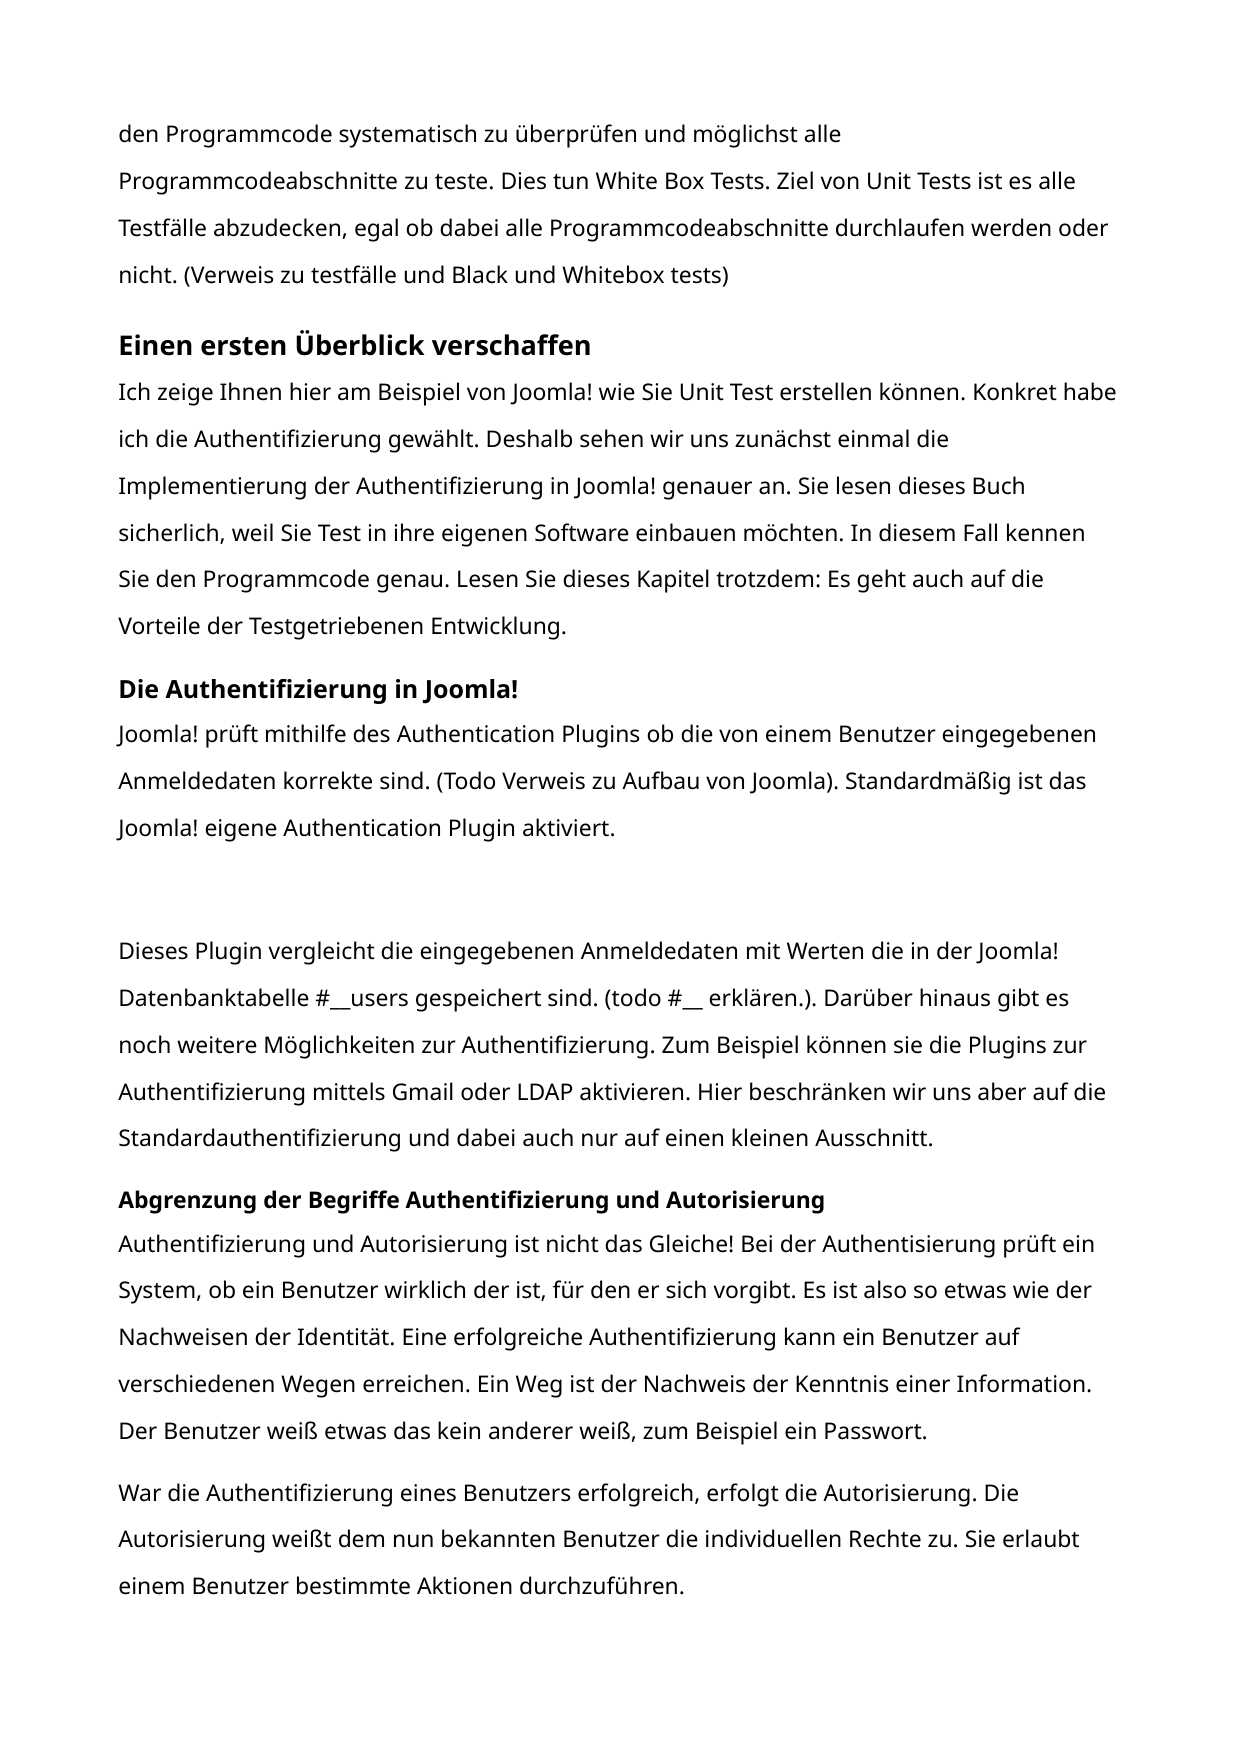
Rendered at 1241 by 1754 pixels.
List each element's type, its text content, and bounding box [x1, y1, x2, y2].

text Authentifizierung und Autorisierung ist nicht das Gleiche! Bei der Authentisierung prüft ein System, ob ein Benutzer wirklich der ist, für den er sich vorgibt. Es ist also so etwas wie der Nachweisen der Identität. Eine erfolgreiche Authentifizierung kann ein Benutzer auf verschiedenen Wegen erreichen. Ein Weg ist der Nachweis der Kenntnis einer Information. Der Benutzer weiß etwas das kein anderer weiß, zum Beispiel ein Passwort. [118, 1228, 1122, 1446]
text Dieses Plugin vergleicht die eingegebenen Anmeldedaten mit Werten die in der Joomla! Datenbanktabelle #__users gespeichert sind. (todo #__ erklären.). Darüber hinaus gibt es noch weitere Möglichkeiten zur Authentifizierung. Zum Beispiel können sie die Plugins zur Authentifizierung mittels Gmail oder LDAP aktivieren. Hier beschränken wir uns aber auf die Standardauthentifizierung und dabei auch nur auf einen kleinen Ausschnitt. [118, 935, 1122, 1154]
subtitle Die Authentifizierung in Joomla! [118, 672, 1122, 706]
subtitle Einen ersten Überblick verschaffen [118, 326, 1122, 363]
subtitle Abgrenzung der Begriffe Authentifizierung und Autorisierung [118, 1184, 1122, 1215]
text Ich zeige Ihnen hier am Beispiel von Joomla! wie Sie Unit Test erstellen können. Konkret habe ich die Authentifizierung gewählt. Deshalb sehen wir uns zunächst einmal die Implementierung der Authentifizierung in Joomla! genauer an. Sie lesen dieses Buch sicherlich, weil Sie Test in ihre eigenen Software einbauen möchten. In diesem Fall kennen Sie den Programmcode genau. Lesen Sie dieses Kapitel trotzdem: Es geht auch auf die Vorteile der Testgetriebenen Entwicklung. [118, 376, 1122, 641]
text War die Authentifizierung eines Benutzers erfolgreich, erfolgt die Autorisierung. Die Autorisierung weißt dem nun bekannten Benutzer die individuellen Rechte zu. Sie erlaubt einem Benutzer bestimmte Aktionen durchzuführen. [118, 1477, 1122, 1602]
text Joomla! prüft mithilfe des Authentication Plugins ob die von einem Benutzer eingegebenen Anmeldedaten korrekte sind. (Todo Verweis zu Aufbau von Joomla). Standardmäßig ist das Joomla! eigene Authentication Plugin aktiviert. [118, 718, 1122, 843]
text den Programmcode systematisch zu überprüfen und möglichst alle Programmcodeabschnitte zu teste. Dies tun White Box Tests. Ziel von Unit Tests ist es alle Testfälle abzudecken, egal ob dabei alle Programmcodeabschnitte durchlaufen werden oder nicht. (Verweis zu testfälle und Black und Whitebox tests) [118, 118, 1122, 290]
